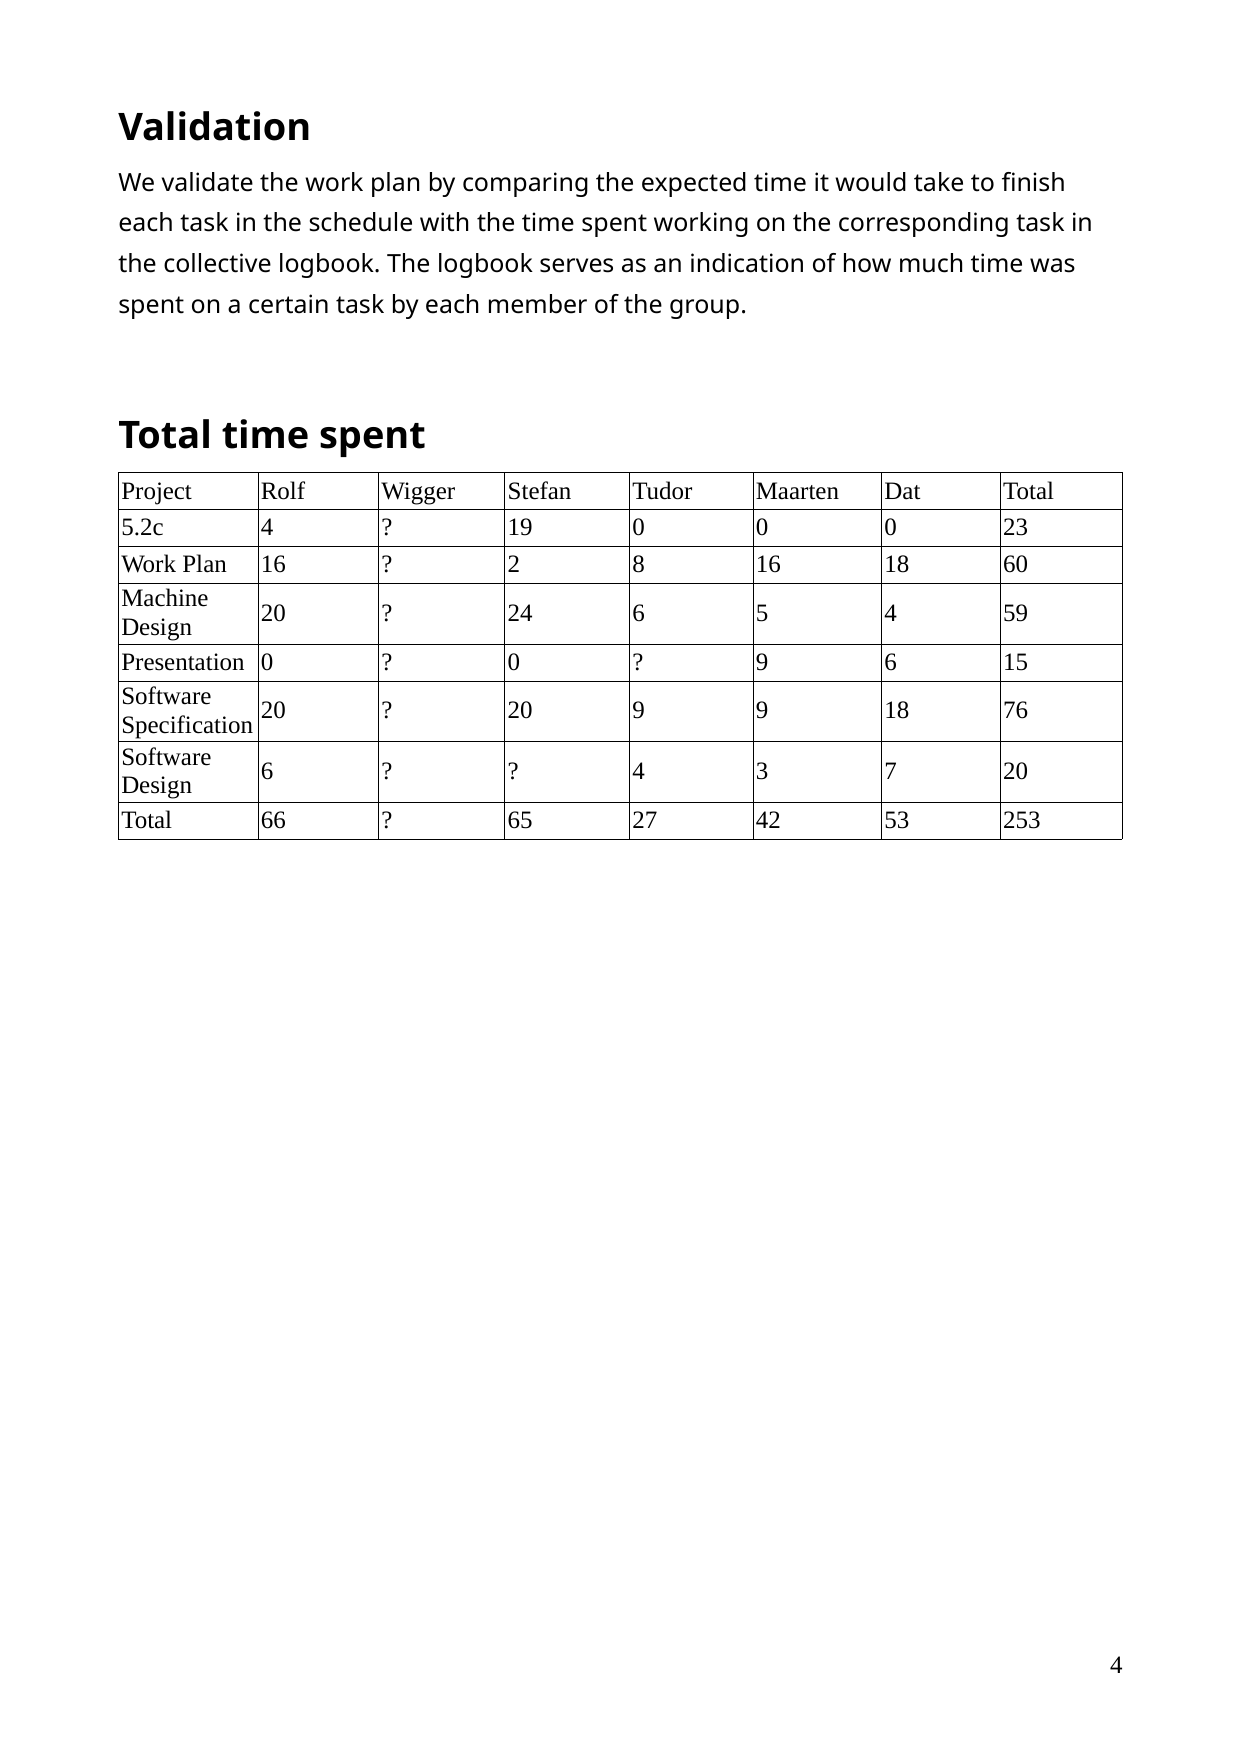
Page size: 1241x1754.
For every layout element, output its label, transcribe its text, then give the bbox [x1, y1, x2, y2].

table_cell Software Specification [119, 682, 258, 741]
table_cell Software Design [119, 742, 258, 802]
table_cell 19 [505, 510, 629, 546]
table_cell 16 [259, 547, 378, 583]
table_cell ? [379, 510, 504, 546]
table_cell 6 [259, 742, 378, 802]
table_cell 4 [259, 510, 378, 546]
table_cell Total [119, 803, 258, 839]
table_cell ? [379, 547, 504, 583]
table_cell 24 [505, 584, 629, 644]
table_cell 3 [754, 742, 881, 802]
table_cell ? [379, 803, 504, 839]
table_cell 59 [1001, 584, 1122, 644]
table_header Rolf [259, 473, 378, 509]
subtitle Validation [118, 100, 1122, 152]
table_cell ? [630, 645, 753, 681]
table_cell 23 [1001, 510, 1122, 546]
table_cell 0 [630, 510, 753, 546]
table_cell 9 [754, 645, 881, 681]
table_cell ? [379, 742, 504, 802]
table_cell 76 [1001, 682, 1122, 741]
table_cell 20 [259, 584, 378, 644]
table_cell 6 [630, 584, 753, 644]
table_cell 60 [1001, 547, 1122, 583]
table_header Project [119, 473, 258, 509]
table_cell 0 [882, 510, 1000, 546]
table_cell 5.2c [119, 510, 258, 546]
table_cell 4 [630, 742, 753, 802]
table_cell 0 [754, 510, 881, 546]
table_cell 5 [754, 584, 881, 644]
table_cell ? [379, 645, 504, 681]
table_cell 0 [505, 645, 629, 681]
table_cell 65 [505, 803, 629, 839]
table_cell 42 [754, 803, 881, 839]
table_cell Presentation [119, 645, 258, 681]
table_cell 53 [882, 803, 1000, 839]
table_cell 253 [1001, 803, 1122, 839]
table_header Stefan [505, 473, 629, 509]
table_cell 18 [882, 547, 1000, 583]
table_cell 8 [630, 547, 753, 583]
table_cell 2 [505, 547, 629, 583]
table_header Wigger [379, 473, 504, 509]
table_cell 18 [882, 682, 1000, 741]
text We validate the work plan by comparing the expected time it would take to finish each task in the schedule with the time spent working on the corresponding task in the collective logbook. The logbook serves as an indication of how much time was spent on a certain task by each member of the group. [118, 164, 1122, 321]
table_cell 0 [259, 645, 378, 681]
table_cell 20 [259, 682, 378, 741]
table_cell 6 [882, 645, 1000, 681]
subtitle Total time spent [118, 408, 1122, 459]
table_cell ? [505, 742, 629, 802]
table_header Dat [882, 473, 1000, 509]
table_cell 4 [882, 584, 1000, 644]
table_header Total [1001, 473, 1122, 509]
table_cell Machine Design [119, 584, 258, 644]
table_cell Work Plan [119, 547, 258, 583]
table_cell 20 [505, 682, 629, 741]
table_cell 66 [259, 803, 378, 839]
table_cell 9 [754, 682, 881, 741]
table_header Tudor [630, 473, 753, 509]
table_cell 9 [630, 682, 753, 741]
table_cell ? [379, 584, 504, 644]
table_cell 20 [1001, 742, 1122, 802]
table_cell 16 [754, 547, 881, 583]
table_header Maarten [754, 473, 881, 509]
table_cell 27 [630, 803, 753, 839]
table_cell ? [379, 682, 504, 741]
table_cell 7 [882, 742, 1000, 802]
table_cell 15 [1001, 645, 1122, 681]
